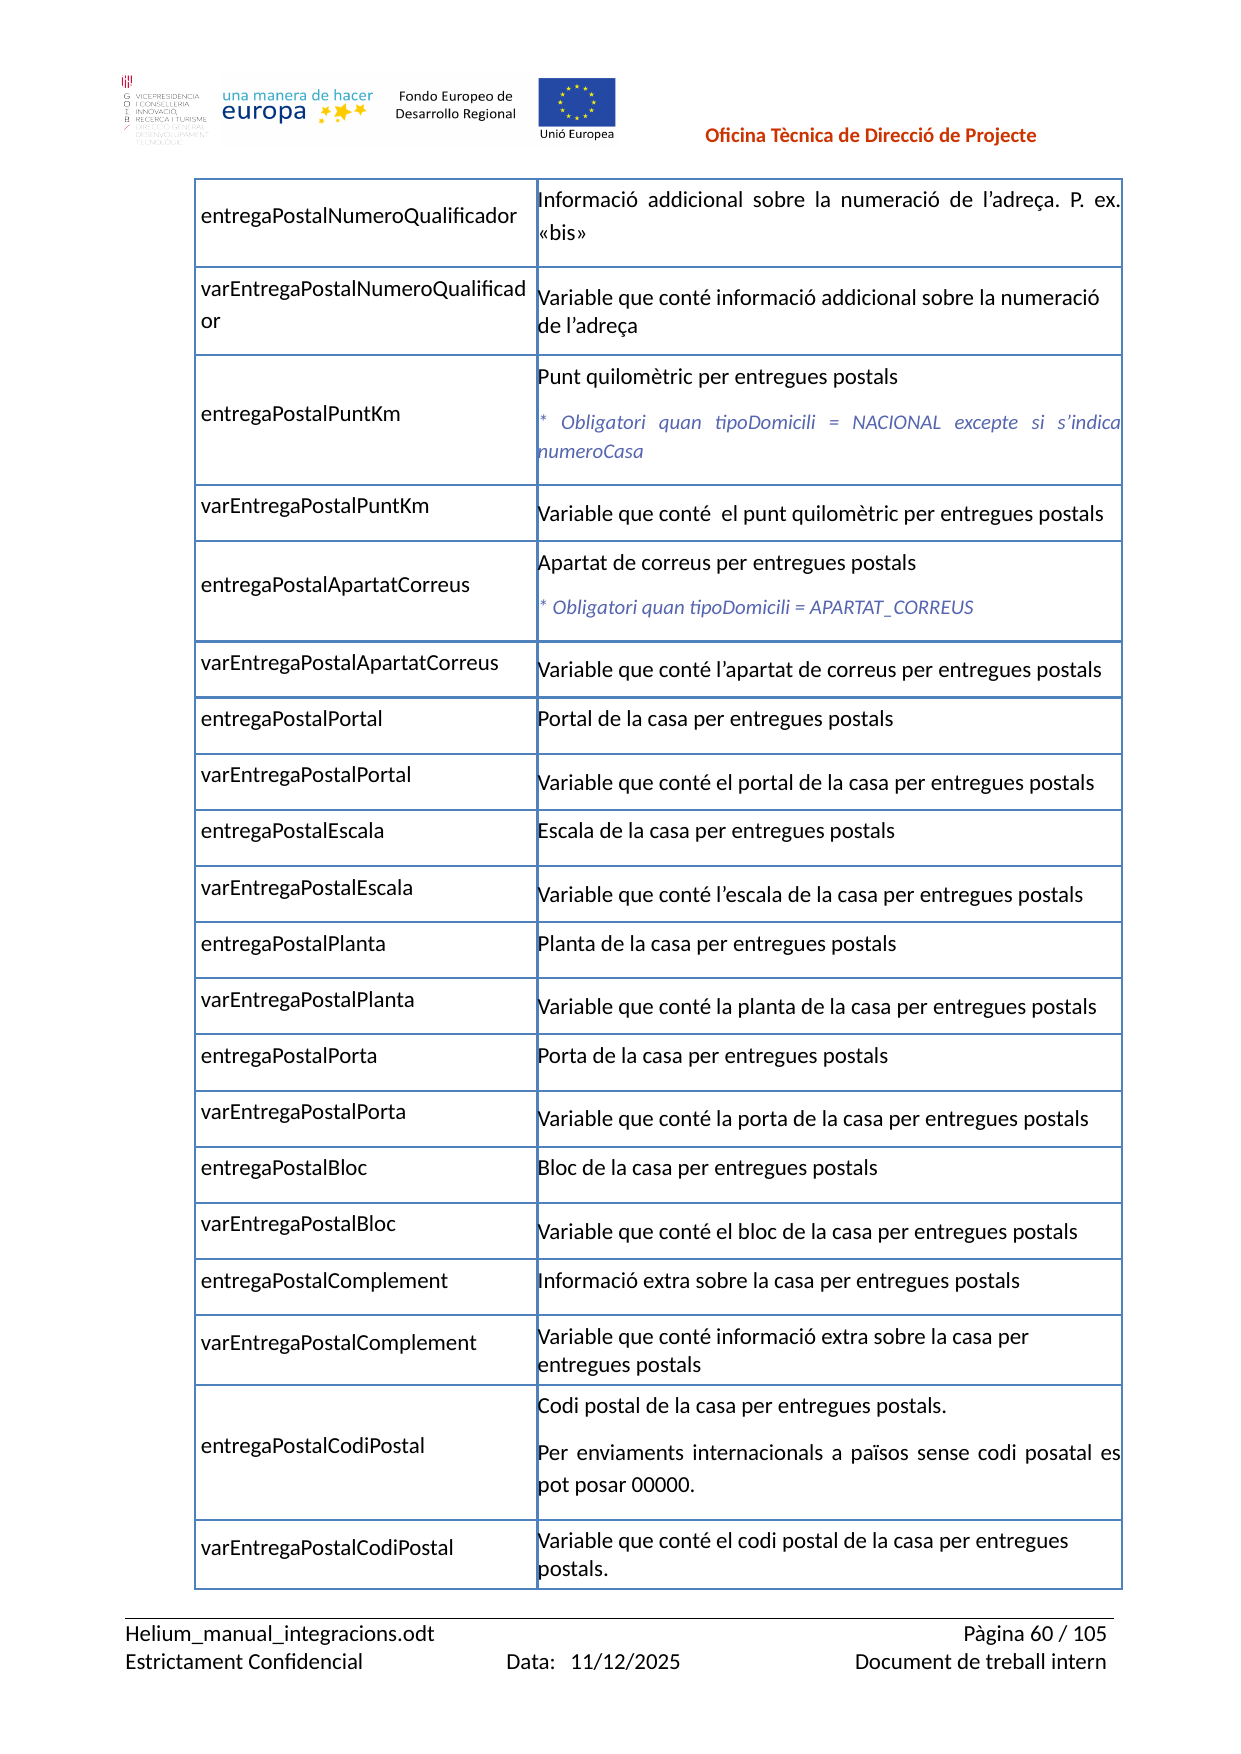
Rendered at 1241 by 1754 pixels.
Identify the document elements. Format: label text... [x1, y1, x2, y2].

table_cell Bloc de la casa per entregues postals [539, 1148, 1121, 1202]
table_cell entregaPostalComplement [196, 1260, 536, 1314]
table_cell Variable que conté el portal de la casa per entregues postals [539, 755, 1121, 809]
table_cell Variable que conté informació extra sobre la casa per entregues postals [539, 1316, 1121, 1384]
table_cell varEntregaPostalEscala [196, 867, 536, 921]
table_cell entregaPostalPortal [196, 699, 536, 753]
table_cell Variable que conté el bloc de la casa per entregues postals [539, 1204, 1121, 1258]
table_cell varEntregaPostalCodiPostal [196, 1521, 536, 1588]
table_cell varEntregaPostalPuntKm [196, 486, 536, 540]
table_cell varEntregaPostalPortal [196, 755, 536, 809]
table_cell entregaPostalPuntKm [196, 356, 536, 484]
table_cell Variable que conté l’escala de la casa per entregues postals [539, 867, 1121, 921]
table_cell Planta de la casa per entregues postals [539, 923, 1121, 977]
table_cell Codi postal de la casa per entregues postals. Per enviaments internacionals a països sense codi posatal es pot posar 00000. [539, 1386, 1121, 1519]
table_cell Variable que conté informació addicional sobre la numeració de l’adreça [539, 268, 1121, 354]
table_cell varEntregaPostalApartatCorreus [196, 643, 536, 696]
table_cell Porta de la casa per entregues postals [539, 1035, 1121, 1089]
table_cell entregaPostalApartatCorreus [196, 542, 536, 640]
table_cell entregaPostalCodiPostal [196, 1386, 536, 1519]
table_cell entregaPostalBloc [196, 1148, 536, 1202]
table_cell Informació addicional sobre la numeració de l’adreça. P. ex. «bis» [539, 180, 1121, 266]
table_cell Variable que conté l’apartat de correus per entregues postals [539, 643, 1121, 696]
table_cell entregaPostalPlanta [196, 923, 536, 977]
table_cell varEntregaPostalNumeroQualificador [196, 268, 536, 354]
picture [118, 73, 213, 147]
table_cell Variable que conté la planta de la casa per entregues postals [539, 979, 1121, 1033]
table_cell Portal de la casa per entregues postals [539, 699, 1121, 753]
table_cell entregaPostalPorta [196, 1035, 536, 1089]
table_cell entregaPostalEscala [196, 811, 536, 865]
table_cell Informació extra sobre la casa per entregues postals [539, 1260, 1121, 1314]
table_cell entregaPostalNumeroQualificador [196, 180, 536, 266]
table_cell Variable que conté el punt quilomètric per entregues postals [539, 486, 1121, 540]
table_cell Variable que conté la porta de la casa per entregues postals [539, 1092, 1121, 1146]
table_cell varEntregaPostalPlanta [196, 979, 536, 1033]
picture [219, 73, 621, 147]
table_cell varEntregaPostalPorta [196, 1092, 536, 1146]
table_cell Punt quilomètric per entregues postals * Obligatori quan tipoDomicili = NACIONAL excepte si s’indica numeroCasa [539, 356, 1121, 484]
table_cell Escala de la casa per entregues postals [539, 811, 1121, 865]
table_cell Variable que conté el codi postal de la casa per entregues postals. [539, 1521, 1121, 1588]
table_cell Apartat de correus per entregues postals * Obligatori quan tipoDomicili = APARTAT_CORREUS [539, 542, 1121, 640]
table_cell varEntregaPostalComplement [196, 1316, 536, 1384]
table_cell varEntregaPostalBloc [196, 1204, 536, 1258]
